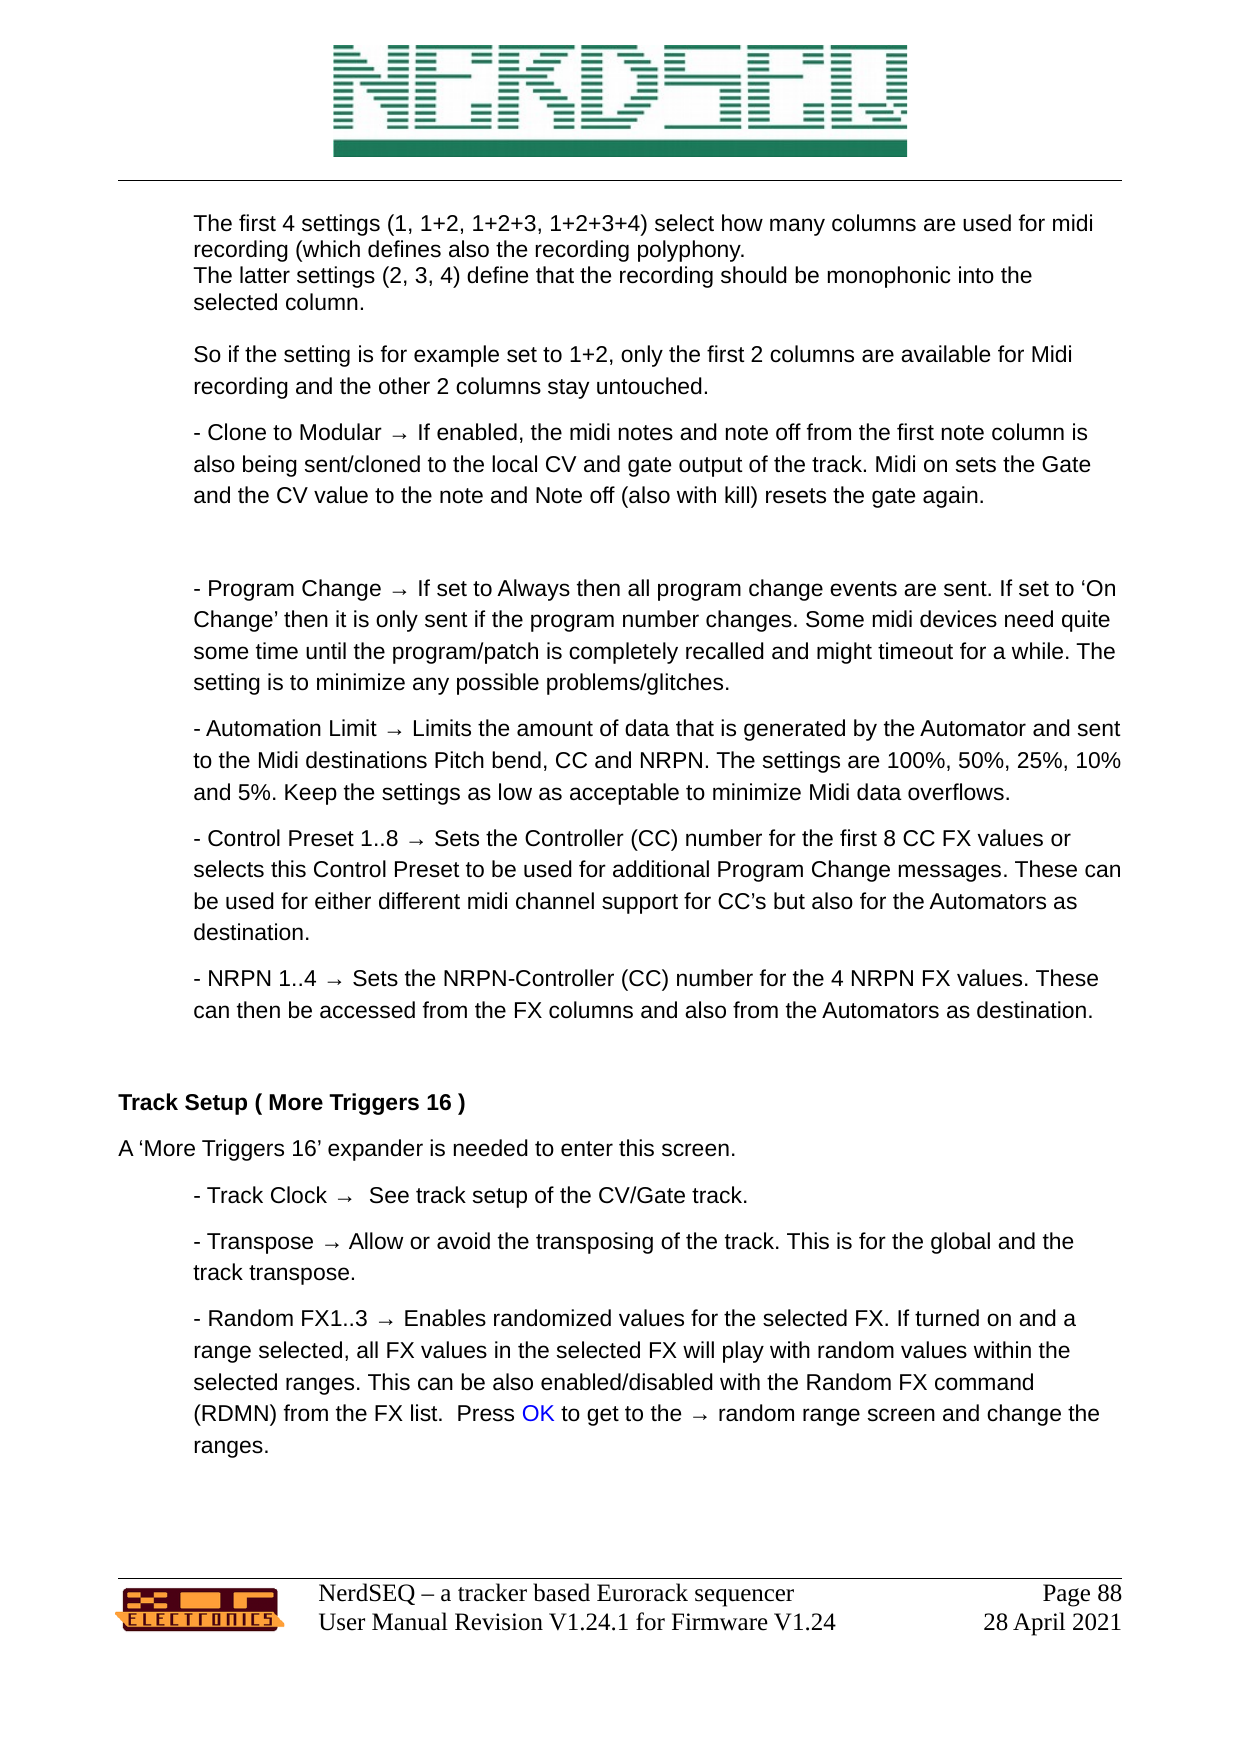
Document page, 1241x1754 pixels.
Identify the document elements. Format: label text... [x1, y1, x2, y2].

text - Track Clock → See track setup of the CV/Gate track. [193, 1182, 1122, 1208]
text - Transpose → Allow or avoid the transposing of the track. This is for the global and the track transpose. [193, 1228, 1122, 1286]
text The latter settings (2, 3, 4) define that the recording should be monophonic into the selected column. [193, 262, 1122, 315]
text A ‘More Triggers 16’ expander is needed to enter this screen. [118, 1135, 1122, 1162]
text - Clone to Modular → If enabled, the midi notes and note off from the first note column is also being sent/cloned to the local CV and gate output of the track. Midi on sets the Gate and the CV value to the note and Note off (also with kill) resets the gate again. [193, 419, 1122, 508]
picture [115, 1584, 285, 1634]
text - Program Change → If set to Always then all program change events are sent. If set to ‘On Change’ then it is only sent if the program number changes. Some midi devices need quite some time until the program/patch is completely recalled and might timeout for a while. The setting is to minimize any possible problems/glitches. [193, 574, 1122, 696]
text The first 4 settings (1, 1+2, 1+2+3, 1+2+3+4) select how many columns are used for midi recording (which defines also the recording polyphony. [193, 209, 1122, 262]
text Track Setup ( More Triggers 16 ) [118, 1089, 1122, 1116]
text - NRPN 1..4 → Sets the NRPN-Controller (CC) number for the 4 NRPN FX values. These can then be accessed from the FX columns and also from the Automators as destination. [193, 965, 1122, 1023]
text - Control Preset 1..8 → Sets the Controller (CC) number for the first 8 CC FX values or selects this Control Preset to be used for additional Program Change messages. These can be used for either different midi channel support for CC’s but also for the Automators as destination. [193, 824, 1122, 946]
picture [333, 45, 908, 157]
text So if the setting is for example set to 1+2, only the first 2 columns are available for Midi recording and the other 2 columns stay untouched. [193, 341, 1122, 399]
text - Automation Limit → Limits the amount of data that is generated by the Automator and sent to the Midi destinations Pitch bend, CC and NRPN. The settings are 100%, 50%, 25%, 10% and 5%. Keep the settings as low as acceptable to minimize Midi data overflows. [193, 715, 1122, 805]
text - Random FX1..3 → Enables randomized values for the selected FX. If turned on and a range selected, all FX values in the selected FX will play with random values within the selected ranges. This can be also enabled/disabled with the Random FX command (RDMN) from the FX list. Press OK to get to the → random range screen and change the ranges. [193, 1305, 1122, 1458]
